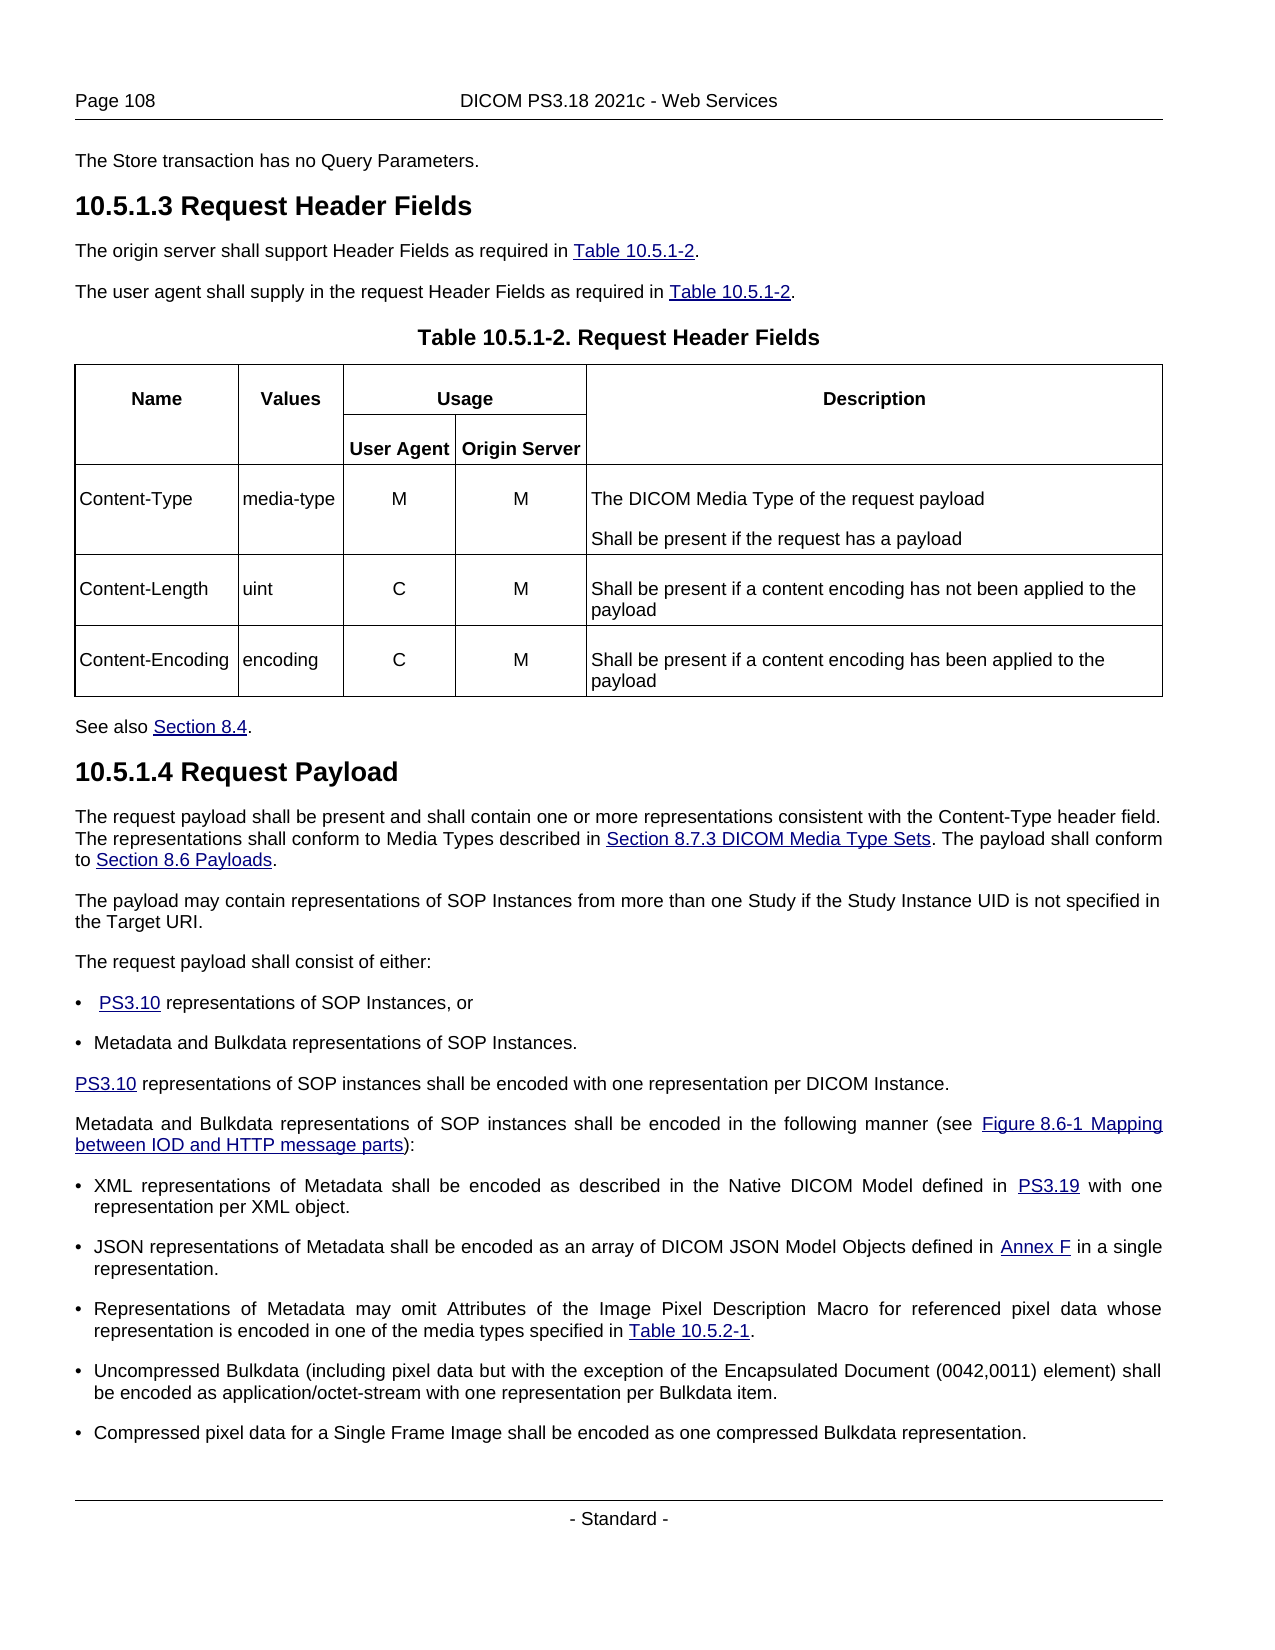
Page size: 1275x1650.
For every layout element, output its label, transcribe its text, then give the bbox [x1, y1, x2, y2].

table_cell M [344, 465, 455, 553]
text Table 10.5.1-2. Request Header Fields [75, 325, 1162, 351]
text PS3.10 representations of SOP instances shall be encoded with one representation per DICOM Instance. [75, 1072, 1162, 1094]
table_cell Shall be present if a content encoding has been applied to the payload [587, 626, 1162, 696]
text 10.5.1.3 Request Header Fields [75, 190, 1162, 222]
table_cell M [456, 626, 586, 696]
table_header Usage [344, 365, 586, 414]
text • JSON representations of Metadata shall be encoded as an array of DICOM JSON Model Objects defined in Annex F in a single representation. [75, 1236, 1162, 1279]
text The Store transaction has no Query Parameters. [75, 150, 1162, 172]
table_cell Content-Encoding [76, 626, 238, 696]
table_header Values [239, 365, 343, 463]
text • Uncompressed Bulkdata (including pixel data but with the exception of the Encapsulated Document (0042,0011) element) shall be encoded as application/octet-stream with one representation per Bulkdata item. [75, 1360, 1162, 1403]
text The payload may contain representations of SOP Instances from more than one Study if the Study Instance UID is not specified in the Target URI. [75, 889, 1162, 933]
table_cell M [456, 555, 586, 625]
text • PS3.10 representations of SOP Instances, or [75, 992, 1162, 1013]
text 10.5.1.4 Request Payload [75, 756, 1162, 787]
text • Representations of Metadata may omit Attributes of the Image Pixel Description Macro for referenced pixel data whose representation is encoded in one of the media types specified in Table 10.5.2-1. [75, 1298, 1162, 1341]
text The origin server shall support Header Fields as required in Table 10.5.1-2. [75, 240, 1162, 262]
table_cell Content-Length [76, 555, 238, 625]
text See also Section 8.4. [75, 716, 1162, 737]
text The user agent shall supply in the request Header Fields as required in Table 10.5.1-2. [75, 281, 1162, 302]
text • XML representations of Metadata shall be encoded as described in the Native DICOM Model defined in PS3.19 with one representation per XML object. [75, 1174, 1162, 1218]
table_cell Content-Type [76, 465, 238, 553]
table_cell uint [239, 555, 343, 625]
table_header Name [76, 365, 238, 463]
table_cell User Agent [344, 415, 455, 463]
table_cell Origin Server [456, 415, 586, 463]
table_cell encoding [239, 626, 343, 696]
table_header Description [587, 365, 1162, 463]
table_cell Shall be present if a content encoding has not been applied to the payload [587, 555, 1162, 625]
text The request payload shall be present and shall contain one or more representations consistent with the Content-Type header field. The representations shall conform to Media Types described in Section 8.7.3 DICOM Media Type Sets. The payload shall conform to Section 8.6 Payloads. [75, 806, 1162, 871]
table_cell C [344, 626, 455, 696]
text The request payload shall consist of either: [75, 951, 1162, 973]
table_cell M [456, 465, 586, 553]
text • Compressed pixel data for a Single Frame Image shall be encoded as one compressed Bulkdata representation. [75, 1422, 1162, 1443]
text Metadata and Bulkdata representations of SOP instances shall be encoded in the following manner (see Figure 8.6-1 Mapping between IOD and HTTP message parts): [75, 1113, 1162, 1156]
table_cell media-type [239, 465, 343, 553]
table_cell C [344, 555, 455, 625]
table_cell The DICOM Media Type of the request payload Shall be present if the request has a payload [587, 465, 1162, 553]
text • Metadata and Bulkdata representations of SOP Instances. [75, 1032, 1162, 1053]
